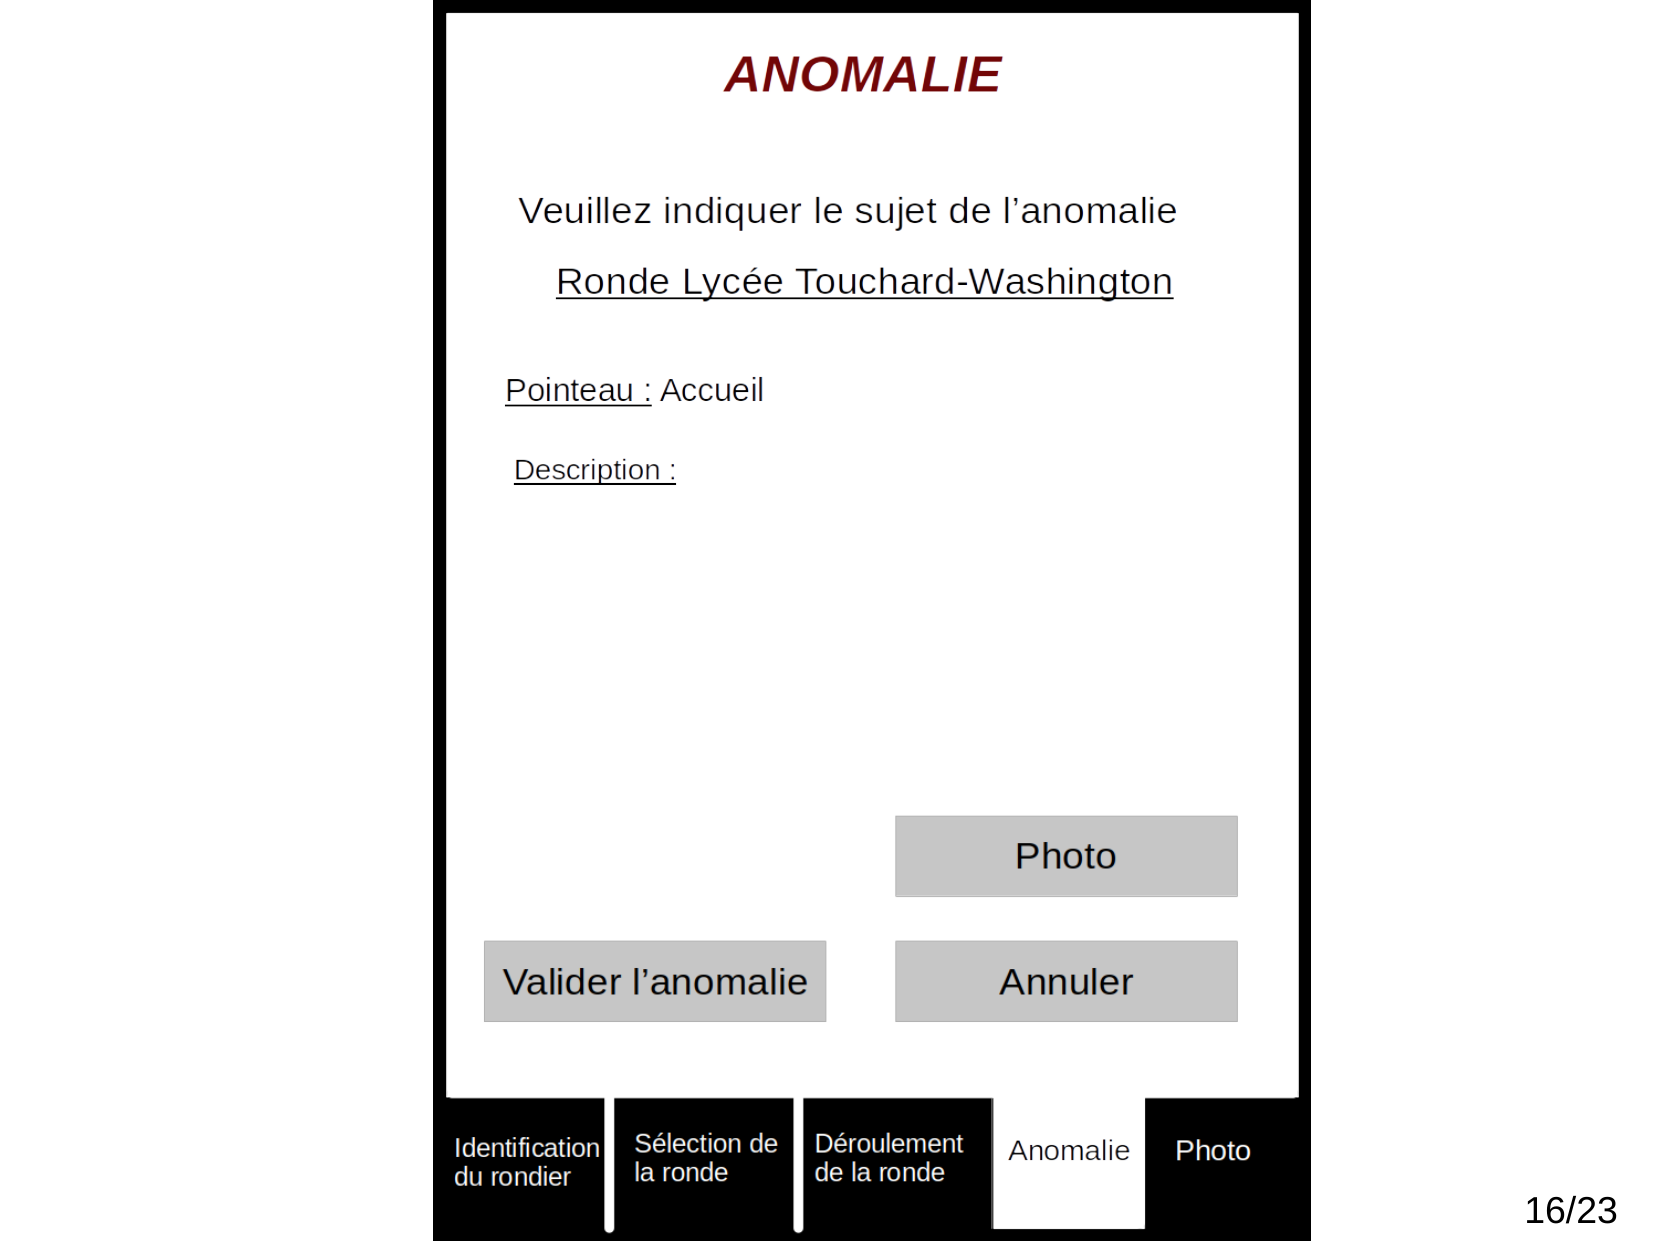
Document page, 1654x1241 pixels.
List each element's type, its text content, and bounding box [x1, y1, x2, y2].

text_box <numéro>/23 [1509, 1182, 1654, 1241]
picture [433, 0, 1311, 1241]
